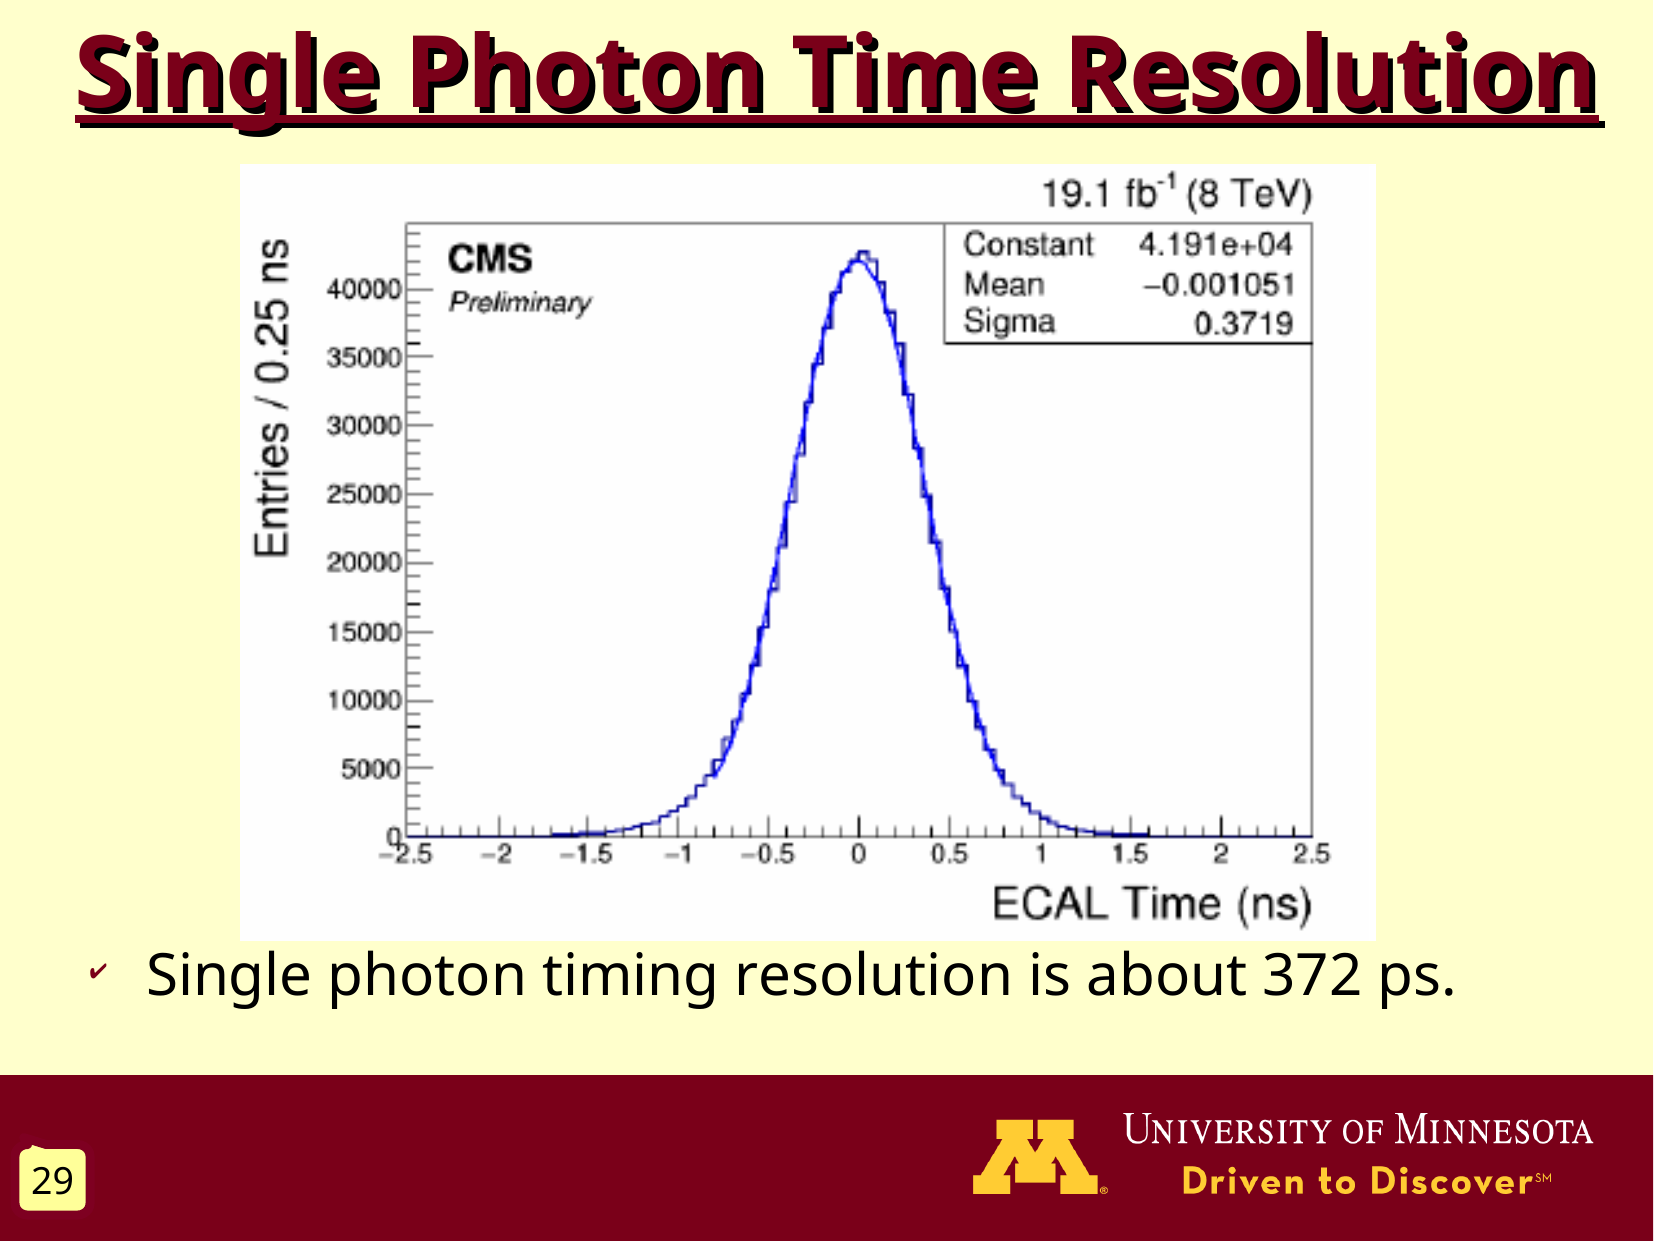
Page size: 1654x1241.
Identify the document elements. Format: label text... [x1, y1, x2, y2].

text_box 29 [15, 1137, 91, 1216]
picture [0, 1075, 1654, 1241]
picture [240, 164, 1376, 941]
title Single Photon Time Resolution [60, 0, 1636, 136]
list Single photon timing resolution is about 372 ps. [75, 930, 1621, 1051]
